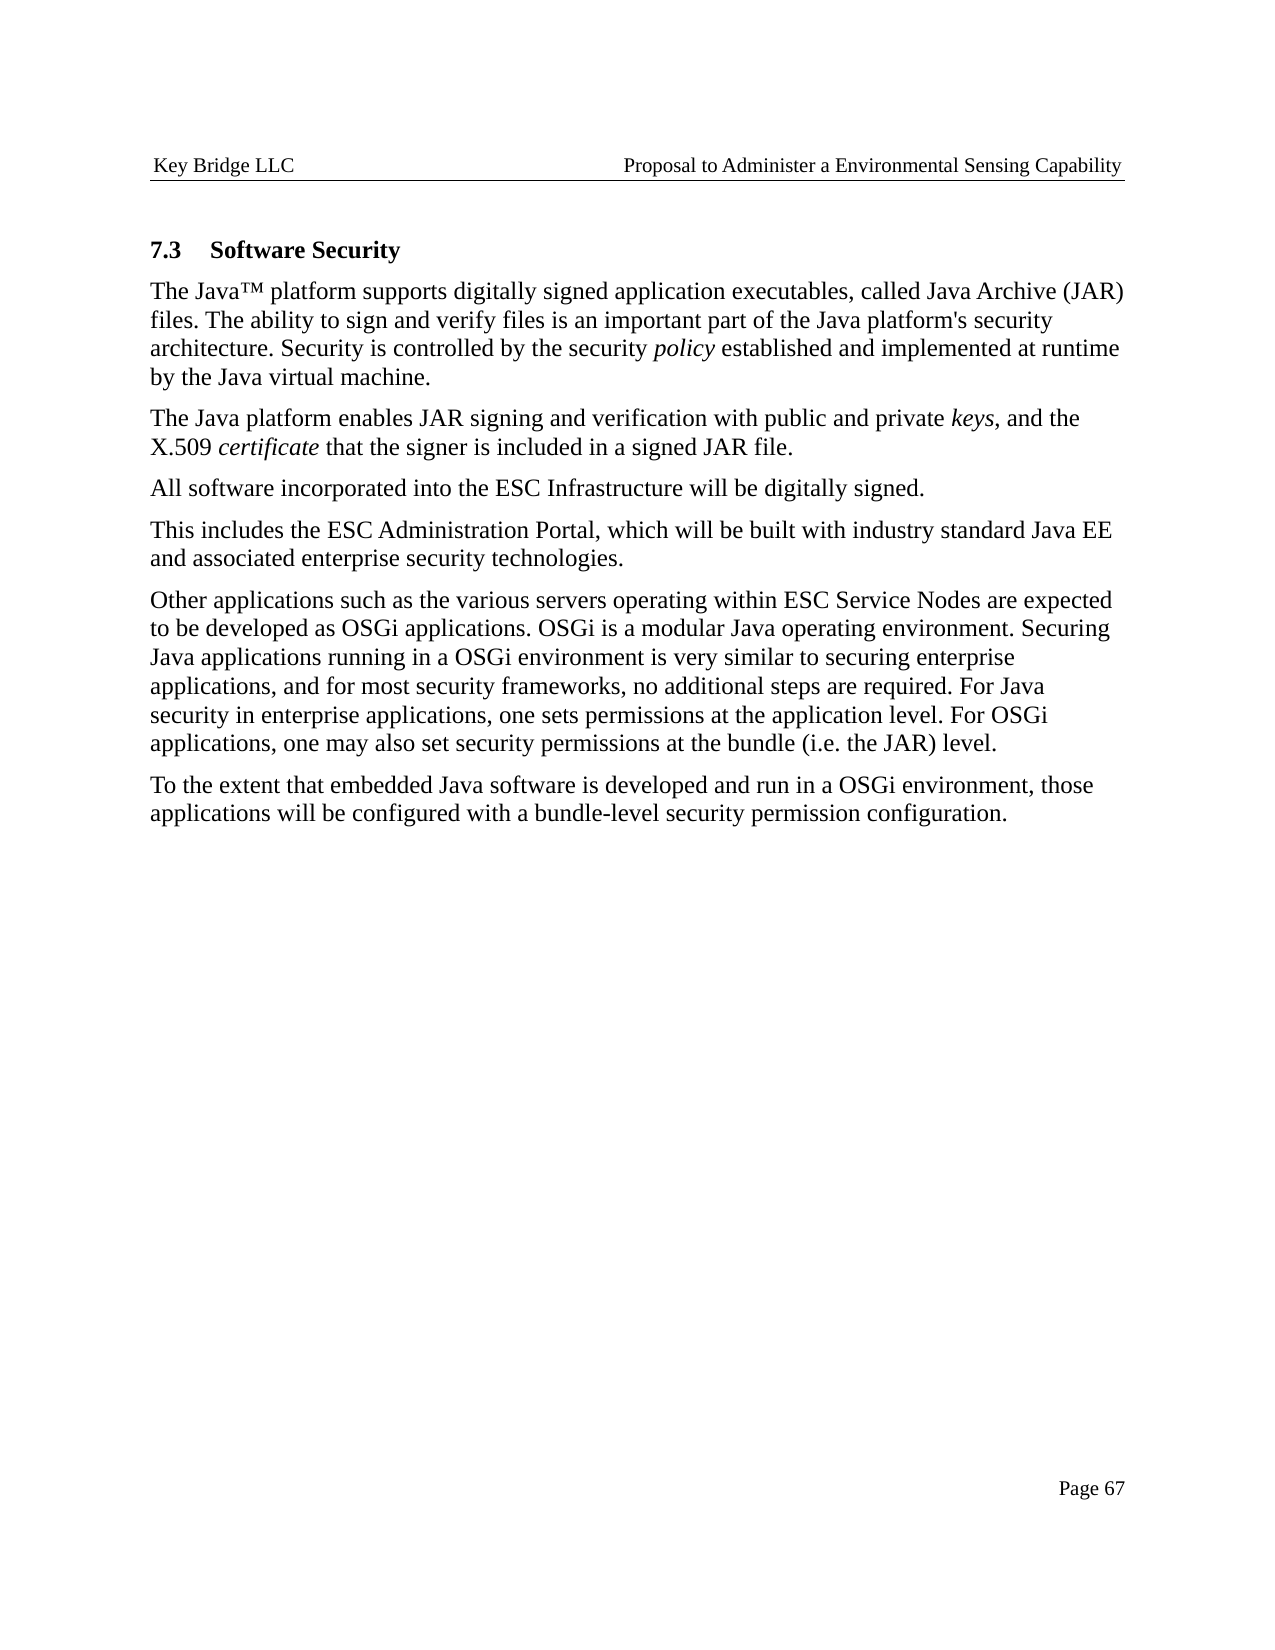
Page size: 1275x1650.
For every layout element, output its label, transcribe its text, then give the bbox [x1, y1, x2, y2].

subtitle Software Security [150, 235, 1125, 263]
text The Java™ platform supports digitally signed application executables, called Java Archive (JAR) files. The ability to sign and verify files is an important part of the Java platform's security architecture. Security is controlled by the security policy established and implemented at runtime by the Java virtual machine. [150, 276, 1125, 391]
text This includes the ESC Administration Portal, which will be built with industry standard Java EE and associated enterprise security technologies. [150, 515, 1125, 572]
text All software incorporated into the ESC Infrastructure will be digitally signed. [150, 473, 1125, 502]
text To the extent that embedded Java software is developed and run in a OSGi environment, those applications will be configured with a bundle-level security permission configuration. [150, 770, 1125, 827]
text The Java platform enables JAR signing and verification with public and private keys, and the X.509 certificate that the signer is included in a signed JAR file. [150, 403, 1125, 461]
text Other applications such as the various servers operating within ESC Service Nodes are expected to be developed as OSGi applications. OSGi is a modular Java operating environment. Securing Java applications running in a OSGi environment is very similar to securing enterprise applications, and for most security frameworks, no additional steps are required. For Java security in enterprise applications, one sets permissions at the application level. For OSGi applications, one may also set security permissions at the bundle (i.e. the JAR) level. [150, 585, 1125, 757]
